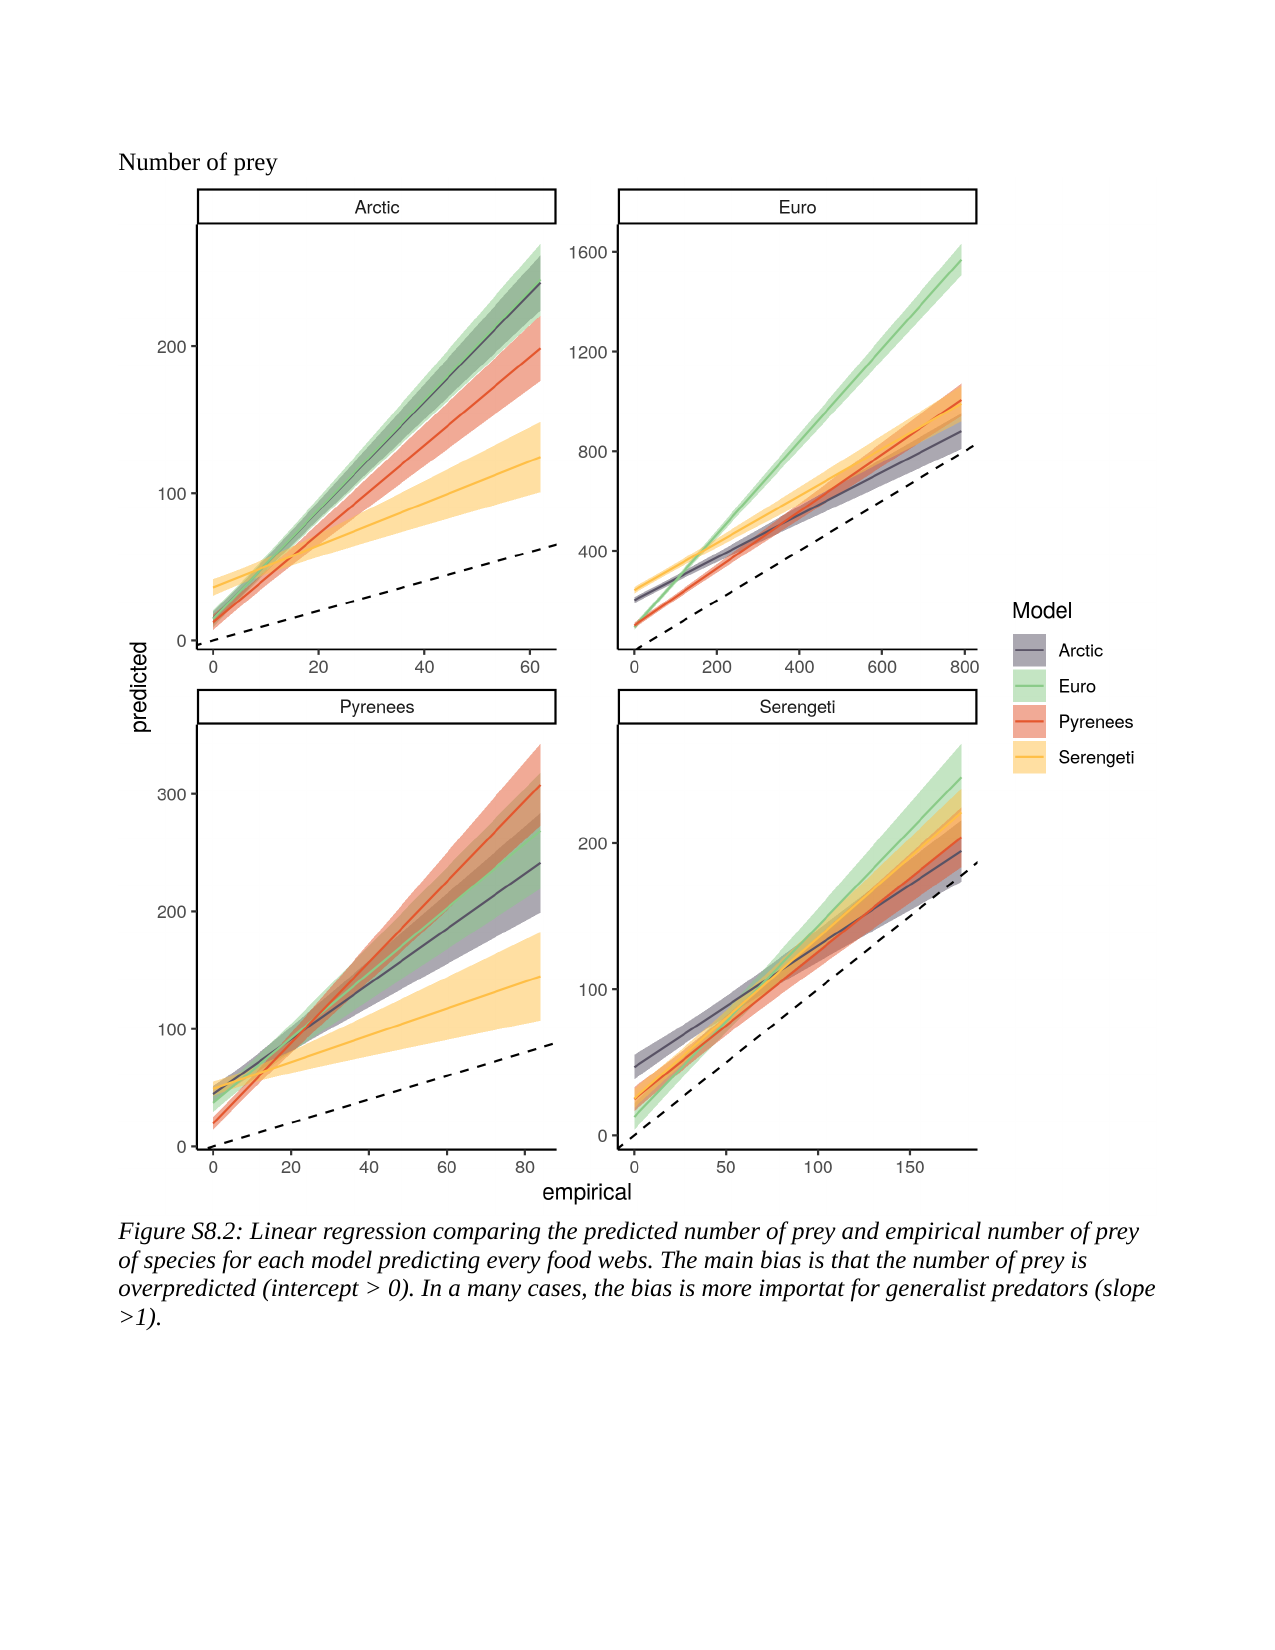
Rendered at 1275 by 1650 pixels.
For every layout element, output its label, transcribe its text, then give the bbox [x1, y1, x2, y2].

picture [118, 177, 1157, 1216]
text Figure S8.2: Linear regression comparing the predicted number of prey and empirical number of prey of species for each model predicting every food webs. The main bias is that the number of prey is overpredicted (intercept > 0). In a many cases, the bias is more importat for generalist predators (slope >1). [118, 1216, 1157, 1331]
text Number of prey [118, 147, 1157, 176]
